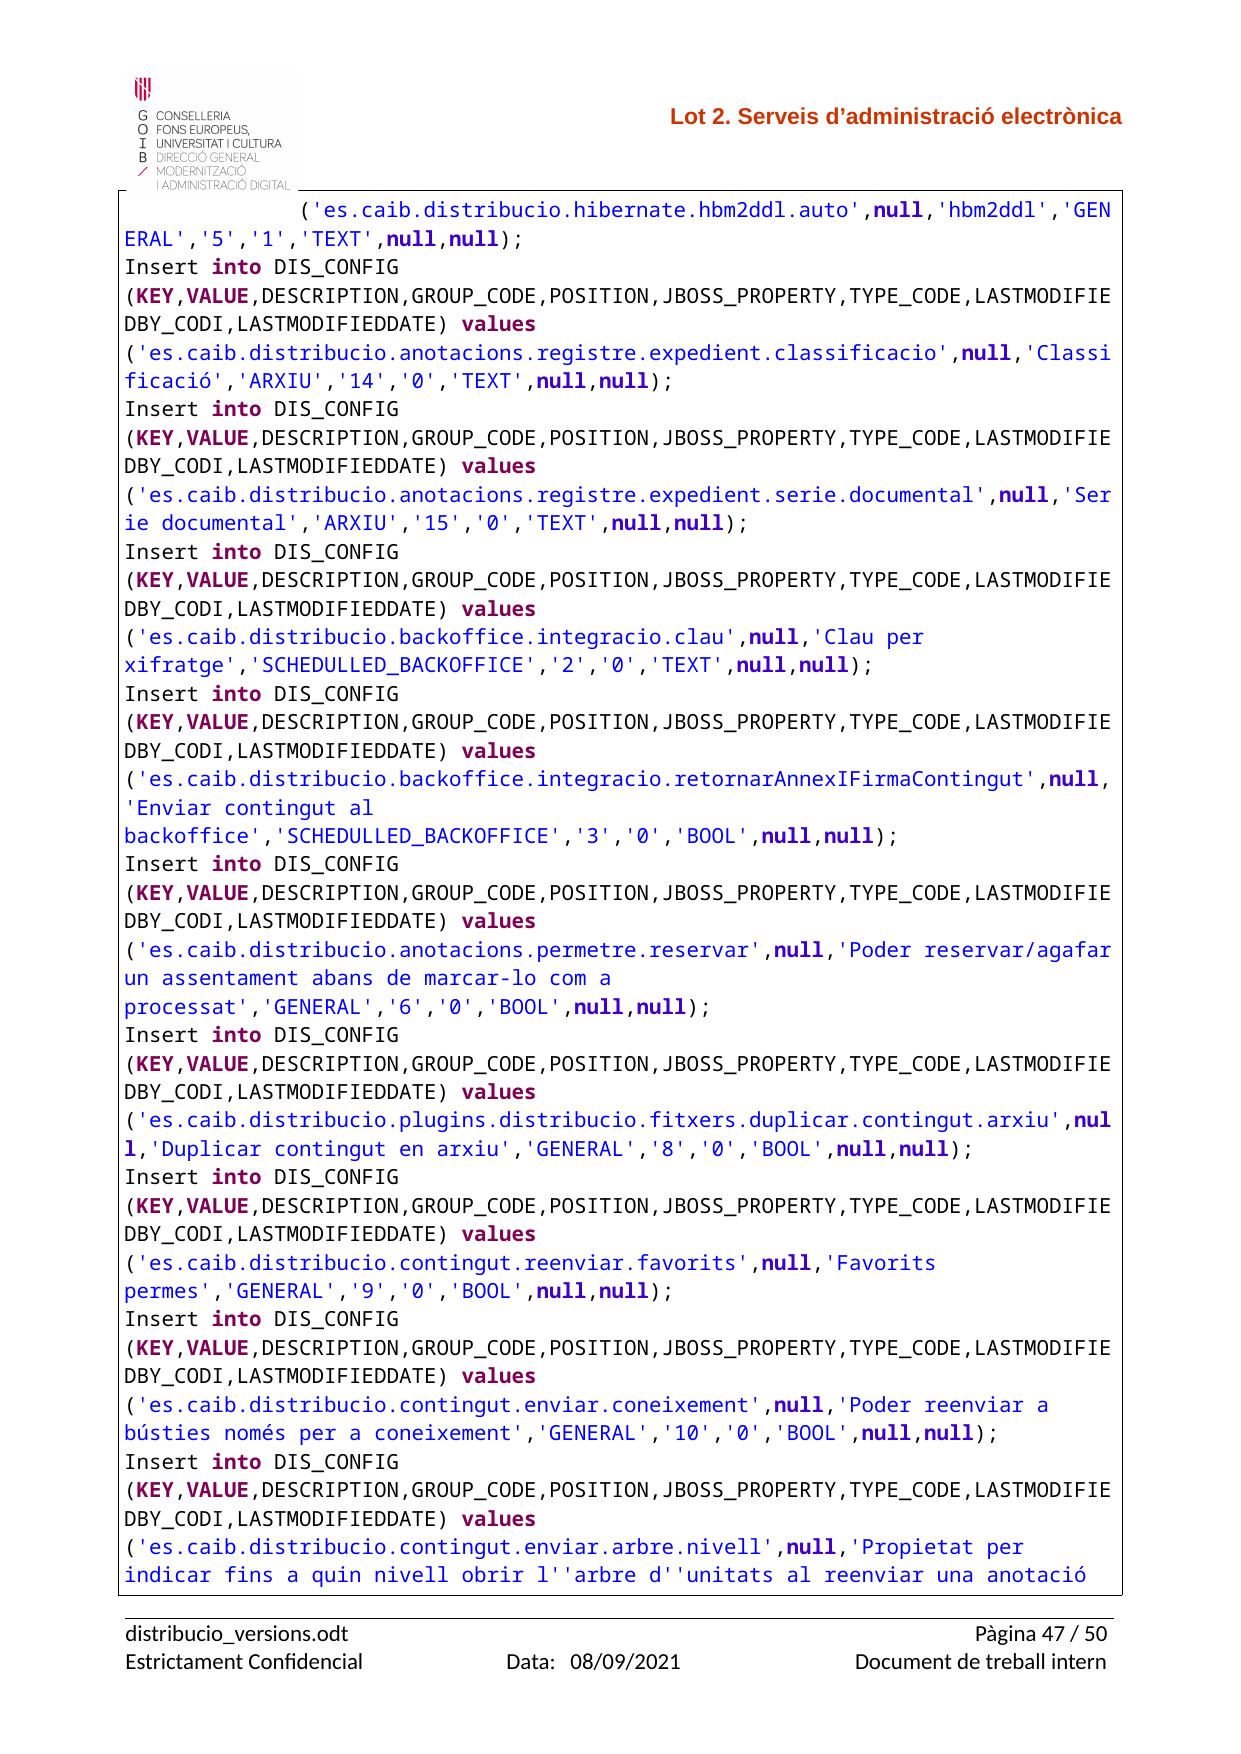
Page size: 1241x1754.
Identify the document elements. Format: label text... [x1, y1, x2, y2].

picture [126, 70, 299, 197]
table_header ('es.caib.distribucio.hibernate.hbm2ddl.auto',null,'hbm2ddl','GENERAL','5','1','TEXT',null,null); Insert into DIS_CONFIG (KEY,VALUE,DESCRIPTION,GROUP_CODE,POSITION,JBOSS_PROPERTY,TYPE_CODE,LASTMODIFIEDBY_CODI,LASTMODIFIEDDATE) values ('es.caib.distribucio.anotacions.registre.expedient.classificacio',null,'Classificació','ARXIU','14','0','TEXT',null,null); Insert into DIS_CONFIG (KEY,VALUE,DESCRIPTION,GROUP_CODE,POSITION,JBOSS_PROPERTY,TYPE_CODE,LASTMODIFIEDBY_CODI,LASTMODIFIEDDATE) values ('es.caib.distribucio.anotacions.registre.expedient.serie.documental',null,'Serie documental','ARXIU','15','0','TEXT',null,null); Insert into DIS_CONFIG (KEY,VALUE,DESCRIPTION,GROUP_CODE,POSITION,JBOSS_PROPERTY,TYPE_CODE,LASTMODIFIEDBY_CODI,LASTMODIFIEDDATE) values ('es.caib.distribucio.backoffice.integracio.clau',null,'Clau per xifratge','SCHEDULLED_BACKOFFICE','2','0','TEXT',null,null); Insert into DIS_CONFIG (KEY,VALUE,DESCRIPTION,GROUP_CODE,POSITION,JBOSS_PROPERTY,TYPE_CODE,LASTMODIFIEDBY_CODI,LASTMODIFIEDDATE) values ('es.caib.distribucio.backoffice.integracio.retornarAnnexIFirmaContingut',null,'Enviar contingut al backoffice','SCHEDULLED_BACKOFFICE','3','0','BOOL',null,null); Insert into DIS_CONFIG (KEY,VALUE,DESCRIPTION,GROUP_CODE,POSITION,JBOSS_PROPERTY,TYPE_CODE,LASTMODIFIEDBY_CODI,LASTMODIFIEDDATE) values ('es.caib.distribucio.anotacions.permetre.reservar',null,'Poder reservar/agafar un assentament abans de marcar-lo com a processat','GENERAL','6','0','BOOL',null,null); Insert into DIS_CONFIG (KEY,VALUE,DESCRIPTION,GROUP_CODE,POSITION,JBOSS_PROPERTY,TYPE_CODE,LASTMODIFIEDBY_CODI,LASTMODIFIEDDATE) values ('es.caib.distribucio.plugins.distribucio.fitxers.duplicar.contingut.arxiu',null,'Duplicar contingut en arxiu','GENERAL','8','0','BOOL',null,null); Insert into DIS_CONFIG (KEY,VALUE,DESCRIPTION,GROUP_CODE,POSITION,JBOSS_PROPERTY,TYPE_CODE,LASTMODIFIEDBY_CODI,LASTMODIFIEDDATE) values ('es.caib.distribucio.contingut.reenviar.favorits',null,'Favorits permes','GENERAL','9','0','BOOL',null,null); Insert into DIS_CONFIG (KEY,VALUE,DESCRIPTION,GROUP_CODE,POSITION,JBOSS_PROPERTY,TYPE_CODE,LASTMODIFIEDBY_CODI,LASTMODIFIEDDATE) values ('es.caib.distribucio.contingut.enviar.coneixement',null,'Poder reenviar a bústies només per a coneixement','GENERAL','10','0','BOOL',null,null); Insert into DIS_CONFIG (KEY,VALUE,DESCRIPTION,GROUP_CODE,POSITION,JBOSS_PROPERTY,TYPE_CODE,LASTMODIFIEDBY_CODI,LASTMODIFIEDDATE) values ('es.caib.distribucio.contingut.enviar.arbre.nivell',null,'Propietat per indicar fins a quin nivell obrir l''arbre d''unitats al reenviar una anotació [119, 191, 1122, 1595]
